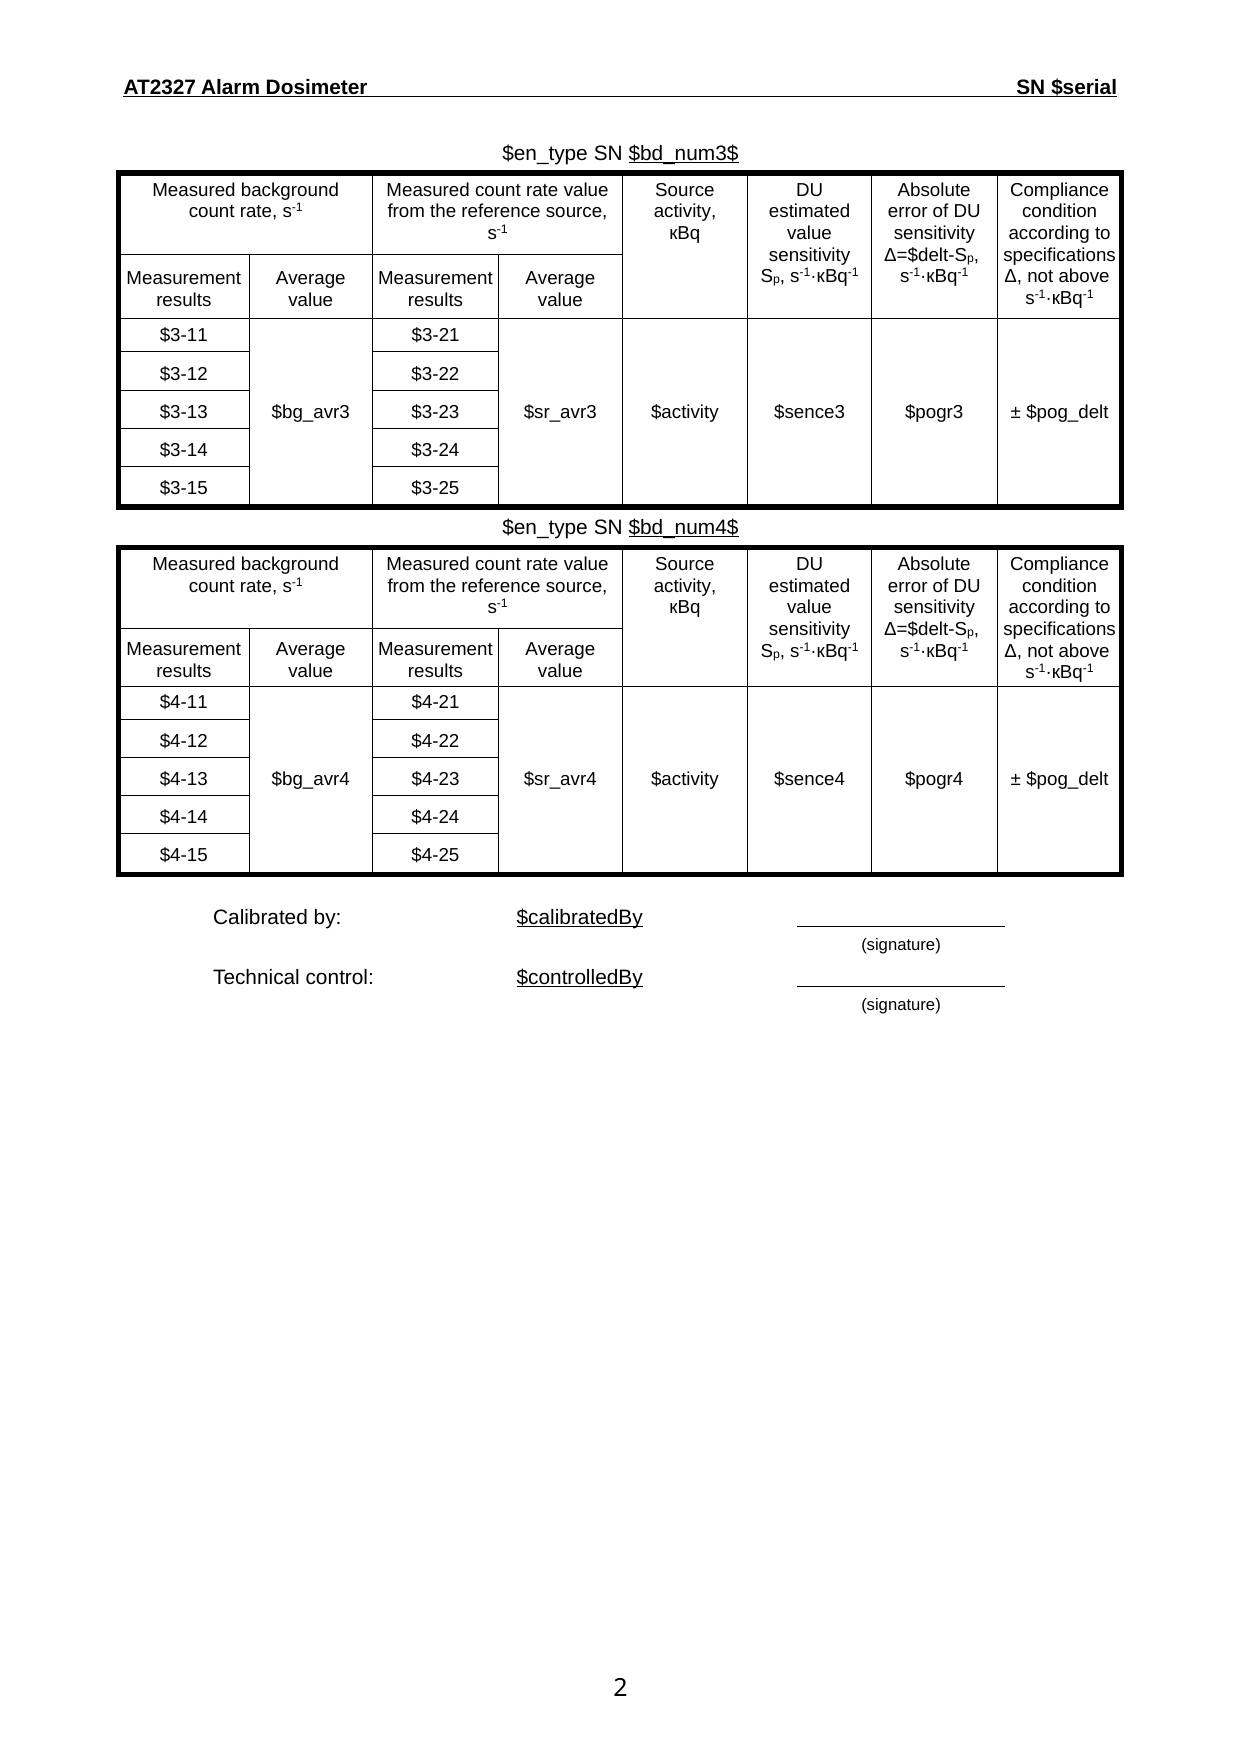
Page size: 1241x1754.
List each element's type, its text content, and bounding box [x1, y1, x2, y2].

table_cell (signature) [771, 992, 1030, 1022]
table_cell $3-25 [373, 467, 498, 504]
table_cell Technical control: [210, 962, 513, 992]
table_cell Measured count rate value from the reference source, s-1 [373, 550, 622, 628]
table_cell $4-25 [373, 834, 498, 872]
table_cell Absolute error of DU sensitivity Δ=$delt-Sp, s-1·кBq-1 [872, 176, 997, 318]
table_cell DU estimated value sensitivity Sp, s-1·кBq-1 [748, 550, 871, 686]
table_cell Average value [499, 629, 622, 686]
table_header Calibrated by: [210, 902, 513, 932]
table_cell Measurement results [121, 255, 249, 318]
table_header $en_type SN $bd_num3$ [118, 135, 1122, 170]
table_cell Measurement results [373, 255, 498, 318]
table_cell $sr_avr3 [499, 319, 622, 504]
table_cell $4-12 [121, 720, 249, 757]
table_cell $4-14 [121, 796, 249, 833]
table_cell Source activity, кBq [623, 176, 747, 318]
table_header [771, 902, 1030, 932]
table_cell $activity [623, 687, 747, 872]
table_cell $4-15 [121, 834, 249, 872]
table_cell $3-12 [121, 352, 249, 389]
table_cell [210, 932, 513, 962]
table_cell $4-23 [373, 758, 498, 795]
table_cell $bg_avr4 [250, 687, 372, 872]
table_cell $4-11 [121, 687, 249, 719]
table_cell $4-21 [373, 687, 498, 719]
table_cell $4-24 [373, 796, 498, 833]
table_cell $3-15 [121, 467, 249, 504]
table_cell Measurement results [121, 629, 249, 686]
table_cell $3-22 [373, 352, 498, 389]
table_cell Measured count rate value from the reference source, s-1 [373, 176, 622, 253]
table_cell Absolute error of DU sensitivity Δ=$delt-Sp, s-1·кBq-1 [872, 550, 997, 686]
table_cell $bg_avr3 [250, 319, 372, 504]
table_cell Measurement results [373, 629, 498, 686]
table_cell Average value [499, 255, 622, 318]
table_cell $3-13 [121, 391, 249, 428]
table_cell $3-23 [373, 391, 498, 428]
table_cell [771, 962, 1030, 992]
table_cell [210, 992, 513, 1022]
table_cell ± $pog_delt [998, 687, 1119, 872]
table_cell DU estimated value sensitivity Sp, s-1·кBq-1 [748, 176, 871, 318]
table_cell $activity [623, 319, 747, 504]
table_cell $4-13 [121, 758, 249, 795]
table_cell Compliance condition according to specifications Δ, not above s-1·кBq-1 [998, 176, 1119, 318]
table_header $en_type SN $bd_num4$ [118, 510, 1122, 545]
table_cell (signature) [771, 932, 1030, 962]
table_cell $pogr3 [872, 319, 997, 504]
table_cell $sr_avr4 [499, 687, 622, 872]
table_cell Average value [250, 629, 372, 686]
table_cell Source activity, кBq [623, 550, 747, 686]
table_cell $3-21 [373, 319, 498, 351]
table_cell $controlledBy [514, 962, 771, 992]
table_cell $4-22 [373, 720, 498, 757]
table_cell $3-11 [121, 319, 249, 351]
table_cell [514, 992, 771, 1022]
table_cell $pogr4 [872, 687, 997, 872]
table_cell [514, 932, 771, 962]
table_cell $sence3 [748, 319, 871, 504]
table_cell Measured background count rate, s-1 [121, 550, 372, 628]
table_cell $3-24 [373, 429, 498, 466]
table_cell ± $pog_delt [998, 319, 1119, 504]
table_cell $3-14 [121, 429, 249, 466]
table_cell Measured background count rate, s-1 [121, 176, 372, 253]
table_header $calibratedBy [514, 902, 771, 932]
table_cell Compliance condition according to specifications Δ, not above s-1·кBq-1 [998, 550, 1119, 686]
table_cell Average value [250, 255, 372, 318]
table_cell $sence4 [748, 687, 871, 872]
